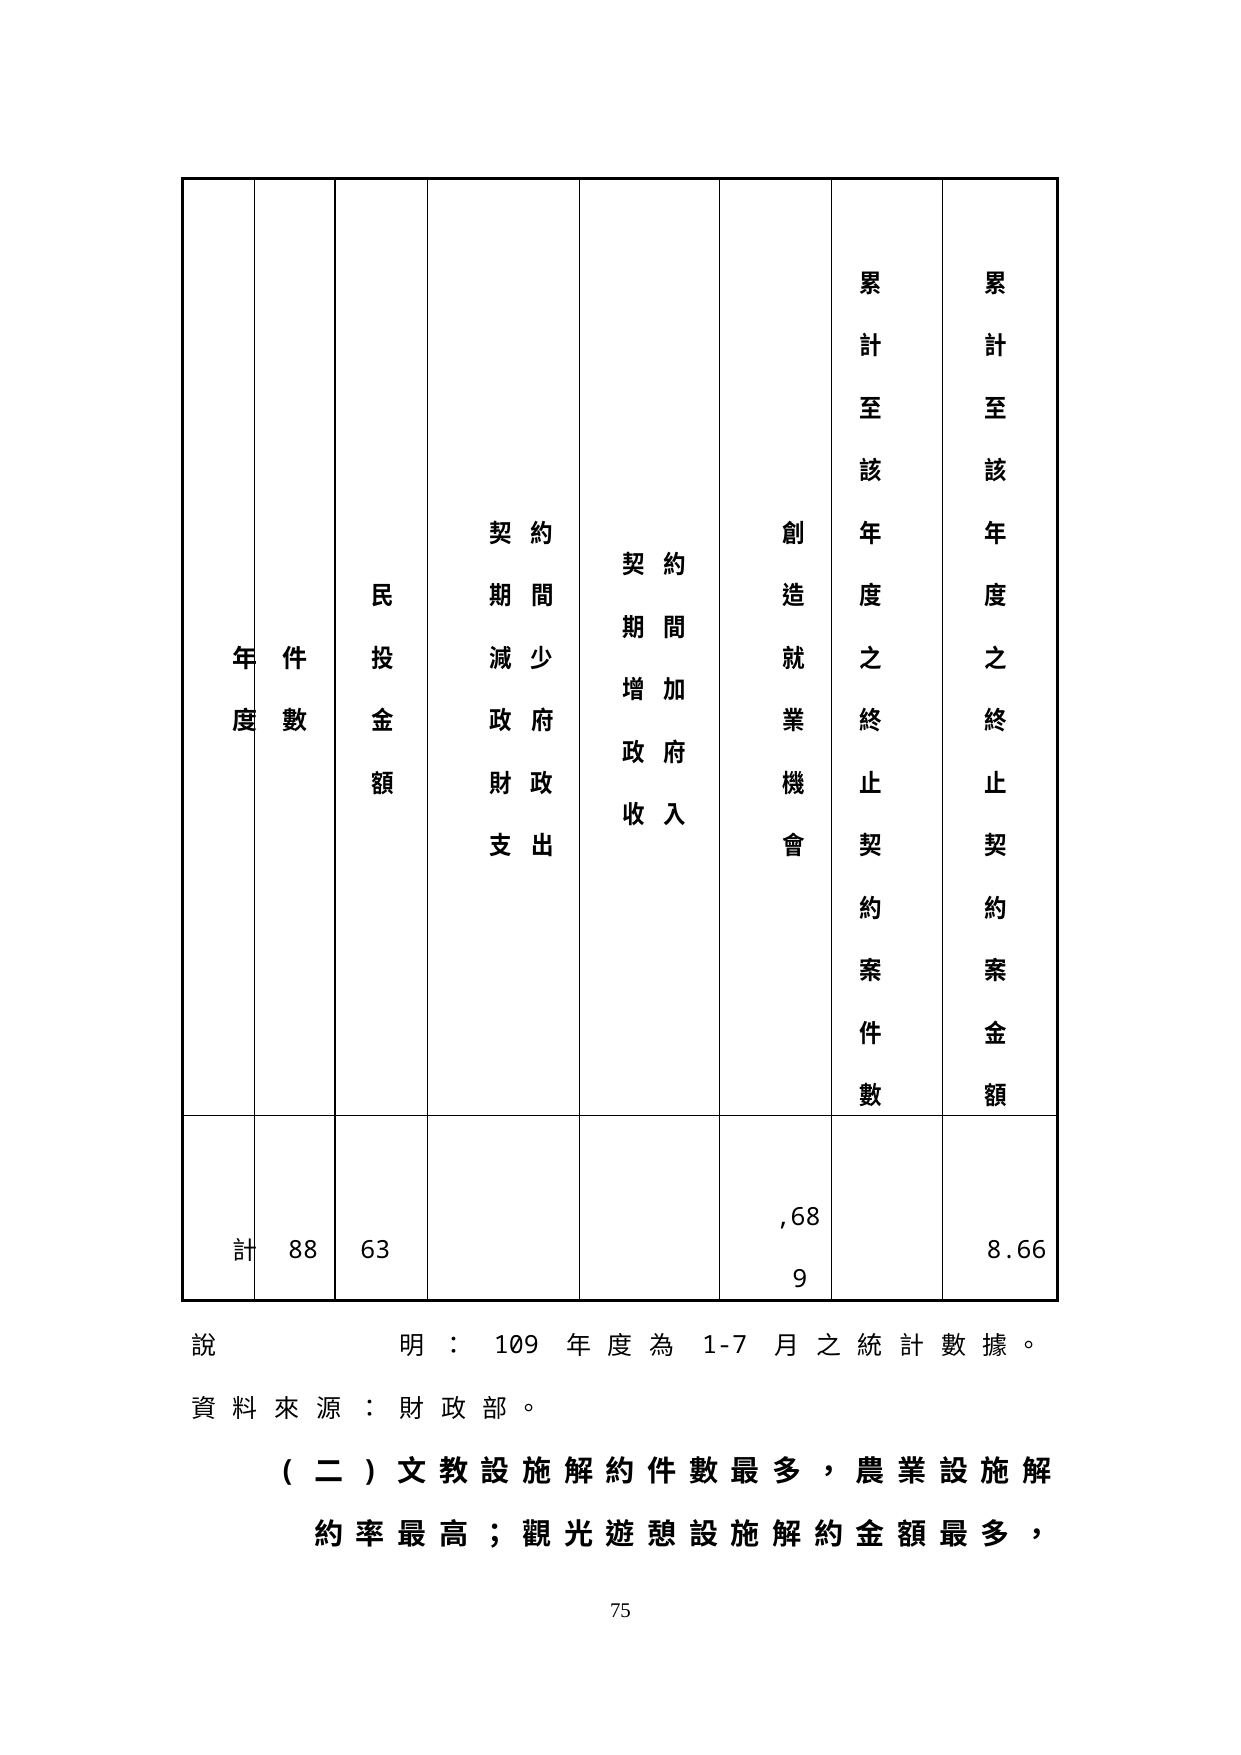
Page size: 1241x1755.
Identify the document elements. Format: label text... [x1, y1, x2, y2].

table_header 年度 [184, 180, 254, 1115]
table_cell 合計 [184, 1116, 254, 1299]
table_header 累計至該年度之終止契約案件數 [832, 180, 942, 1115]
table_header 件數 [255, 180, 334, 1115]
table_header 累計至該年度之終止契約案金額 [943, 180, 1056, 1115]
table_cell [428, 1116, 579, 1299]
table_header 創造就業機會 [720, 180, 831, 1115]
text 說 明：109年度為1-7月之統計數據。 [168, 1302, 1058, 1365]
table_cell 63 [336, 1116, 427, 1299]
table_header 民投金額 [336, 180, 427, 1115]
table_header 契約期間減少政府財政支出 [428, 180, 579, 1115]
text (二)文教設施解約件數最多，農業設施解約率最高；觀光遊憩設施解約金額最多， [242, 1427, 1058, 1552]
text 資料來源：財政部。 [168, 1365, 1058, 1427]
table_cell ,689 [720, 1116, 831, 1299]
table_cell 88 [255, 1116, 334, 1299]
table_cell [832, 1116, 942, 1299]
table_cell [580, 1116, 719, 1299]
table_header 契約期間增加政府收入 [580, 180, 719, 1115]
table_cell 8.66 [943, 1116, 1056, 1299]
